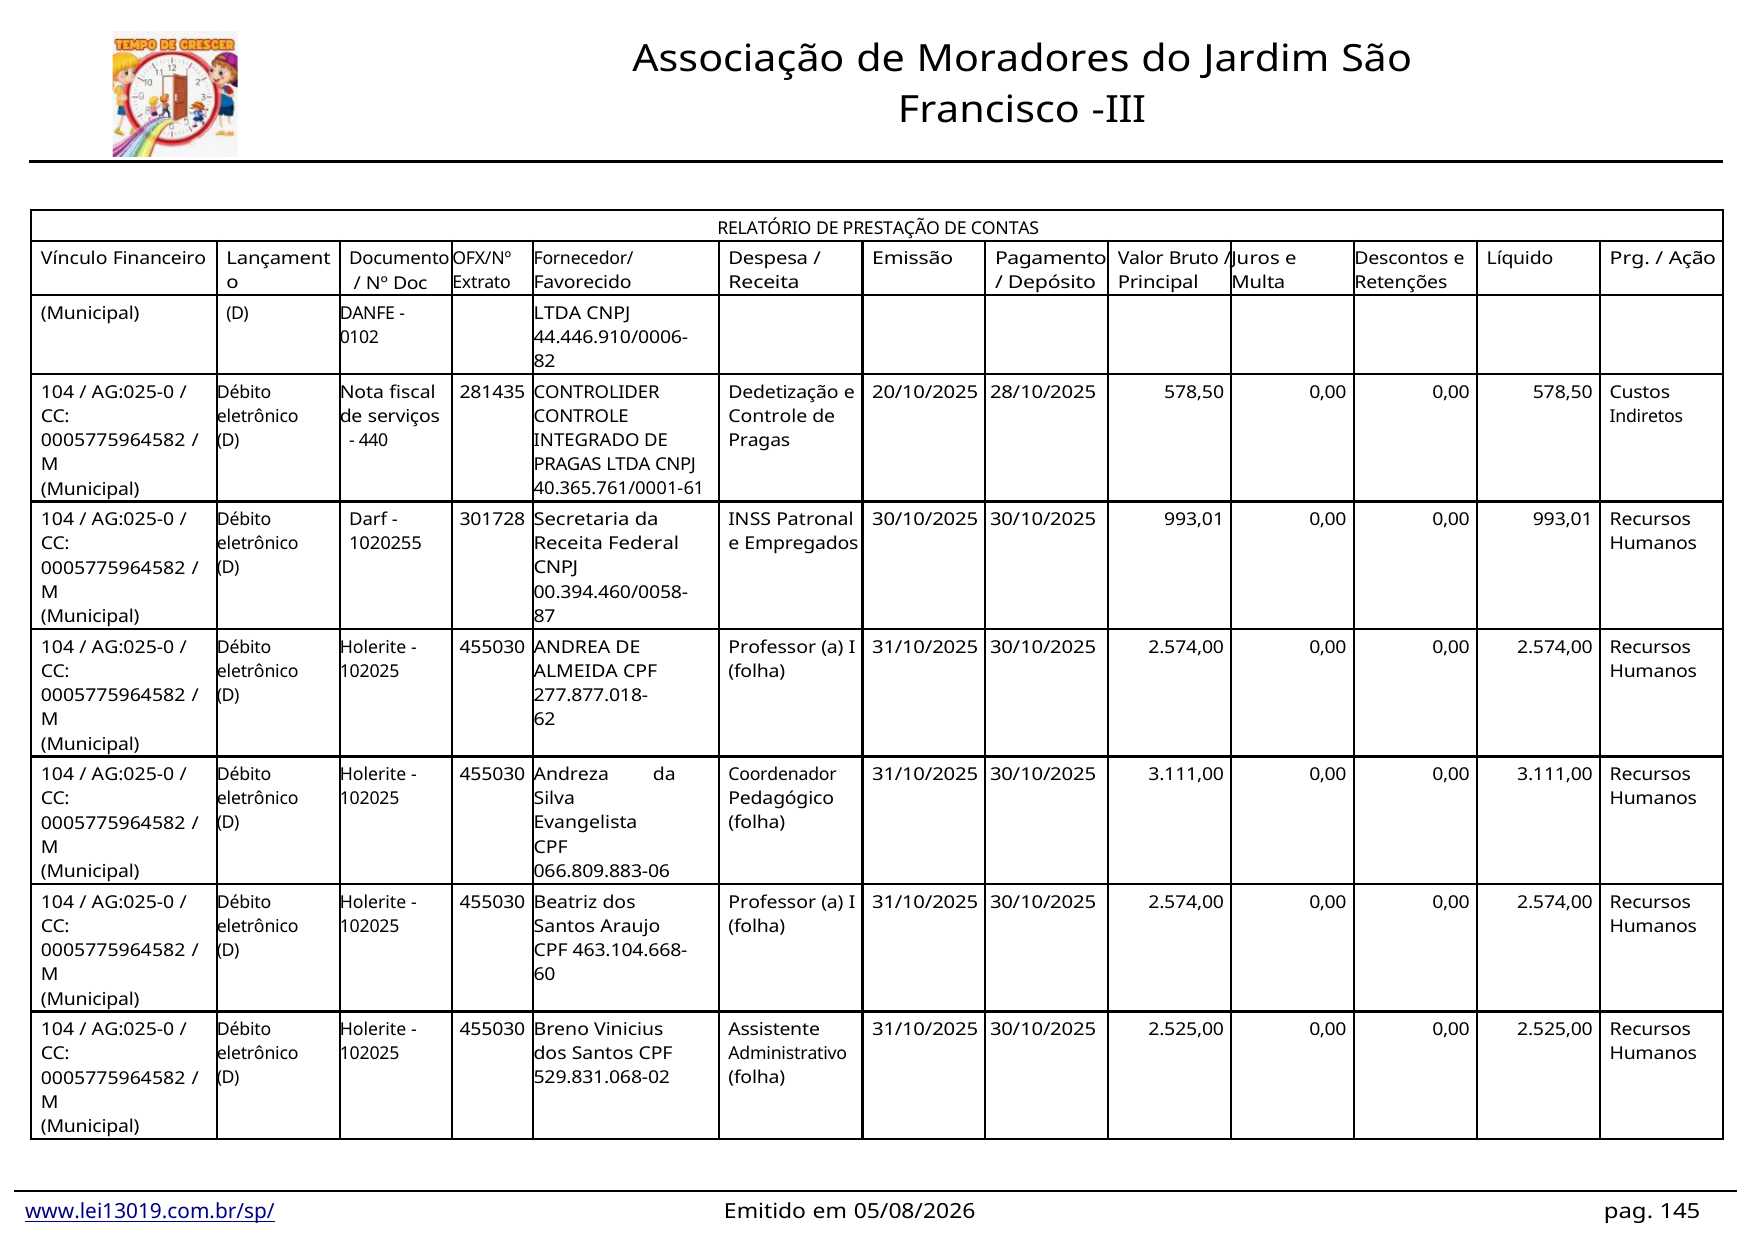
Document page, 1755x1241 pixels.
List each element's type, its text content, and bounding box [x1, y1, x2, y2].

table_cell 104 / AG:025-0 / CC: 0005775964582 / M (Municipal) [32, 885, 216, 1010]
table_cell 0,00 [1232, 1013, 1353, 1138]
table_cell Dedetização e Controle de Pragas [720, 375, 861, 500]
table_cell Beatriz dos Santos Araujo CPF 463.104.668-60 [534, 885, 718, 1010]
table_cell 30/10/2025 [986, 503, 1107, 628]
table_cell 30/10/2025 [986, 885, 1107, 1010]
table_cell 2.525,00 [1109, 1013, 1230, 1138]
table_cell 31/10/2025 [864, 758, 984, 883]
table_cell [720, 296, 861, 373]
table_cell Recursos Humanos [1601, 503, 1722, 628]
table_cell Fornecedor/ Favorecido [534, 242, 718, 294]
table_cell 104 / AG:025-0 / CC: 0005775964582 / M (Municipal) [32, 1013, 216, 1138]
table_cell Recursos Humanos [1601, 630, 1722, 755]
table_cell Andreza da Silva Evangelista CPF 066.809.883-06 [534, 758, 718, 883]
table_cell Breno Vinicius dos Santos CPF 529.831.068-02 [534, 1013, 718, 1138]
table_cell 281435 [453, 375, 532, 500]
table_cell 104 / AG:025-0 / CC: 0005775964582 / M (Municipal) [32, 375, 216, 500]
table_cell Débito eletrônico (D) [218, 758, 339, 883]
table_cell 455030 [453, 1013, 532, 1138]
table_cell 578,50 [1478, 375, 1599, 500]
table_cell 104 / AG:025-0 / CC: 0005775964582 / M (Municipal) [32, 630, 216, 755]
table_cell 30/10/2025 [864, 503, 984, 628]
table_cell 455030 [453, 630, 532, 755]
table_cell Professor (a) I (folha) [720, 885, 861, 1010]
table_cell Recursos Humanos [1601, 885, 1722, 1010]
table_cell 104 / AG:025-0 / CC: 0005775964582 / M (Municipal) [32, 503, 216, 628]
table_cell [1355, 296, 1476, 373]
table_cell Descontos e Retenções [1355, 242, 1476, 294]
table_cell 0,00 [1232, 375, 1353, 500]
table_cell Custos Indiretos [1601, 375, 1722, 500]
table_cell Valor Bruto / Principal [1109, 242, 1230, 294]
table_cell Coordenador Pedagógico (folha) [720, 758, 861, 883]
table_cell [453, 296, 532, 373]
table_cell Juros e Multa [1232, 242, 1353, 294]
table_cell Emissão [864, 242, 984, 294]
table_cell [986, 296, 1107, 373]
table_cell Débito eletrônico (D) [218, 1013, 339, 1138]
table_cell Débito eletrônico (D) [218, 630, 339, 755]
table_cell 0,00 [1355, 630, 1476, 755]
table_cell Prg. / Ação [1601, 242, 1722, 294]
table_cell 2.574,00 [1109, 885, 1230, 1010]
table_cell 2.574,00 [1109, 630, 1230, 755]
table_cell 2.525,00 [1478, 1013, 1599, 1138]
table_cell Holerite - 102025 [341, 885, 451, 1010]
table_cell Recursos Humanos [1601, 758, 1722, 883]
table_cell 31/10/2025 [864, 630, 984, 755]
table_cell 0,00 [1232, 758, 1353, 883]
table_cell CONTROLIDER CONTROLE INTEGRADO DE PRAGAS LTDA CNPJ 40.365.761/0001-61 [534, 375, 718, 500]
table_cell 455030 [453, 885, 532, 1010]
table_cell 2.574,00 [1478, 630, 1599, 755]
table_cell 30/10/2025 [986, 758, 1107, 883]
table_cell DANFE - 0102 [341, 296, 451, 373]
table_cell 31/10/2025 [864, 1013, 984, 1138]
table_cell Débito eletrônico (D) [218, 885, 339, 1010]
table_cell 0,00 [1355, 758, 1476, 883]
table_cell [1478, 296, 1599, 373]
table_cell 0,00 [1232, 630, 1353, 755]
table_cell Pagamento / Depósito [986, 242, 1107, 294]
table_cell Professor (a) I (folha) [720, 630, 861, 755]
table_cell 0,00 [1355, 375, 1476, 500]
table_cell [1109, 296, 1230, 373]
table_cell 578,50 [1109, 375, 1230, 500]
table_cell 2.574,00 [1478, 885, 1599, 1010]
table_cell Assistente Administrativo (folha) [720, 1013, 861, 1138]
table_cell 3.111,00 [1109, 758, 1230, 883]
table_cell [864, 296, 984, 373]
table_cell INSS Patronal e Empregados [720, 503, 861, 628]
table_cell Recursos Humanos [1601, 1013, 1722, 1138]
table_cell Líquido [1478, 242, 1599, 294]
table_cell Holerite - 102025 [341, 1013, 451, 1138]
table_cell Lançamento [218, 242, 339, 294]
table_cell 104 / AG:025-0 / CC: 0005775964582 / M (Municipal) [32, 758, 216, 883]
table_cell OFX/Nº Extrato [453, 242, 532, 294]
table_cell 0,00 [1355, 503, 1476, 628]
table_cell ANDREA DE ALMEIDA CPF 277.877.018-62 [534, 630, 718, 755]
table_cell LTDA CNPJ 44.446.910/0006-82 [534, 296, 718, 373]
table_cell 0,00 [1355, 885, 1476, 1010]
table_cell [1232, 296, 1353, 373]
table_cell 30/10/2025 [986, 630, 1107, 755]
table_cell Holerite - 102025 [341, 758, 451, 883]
table_cell 30/10/2025 [986, 1013, 1107, 1138]
table_cell 0,00 [1232, 885, 1353, 1010]
table_cell (Municipal) [32, 296, 216, 373]
table_cell Secretaria da Receita Federal CNPJ 00.394.460/0058-87 [534, 503, 718, 628]
table_cell 993,01 [1478, 503, 1599, 628]
table_cell 3.111,00 [1478, 758, 1599, 883]
table_cell Débito eletrônico (D) [218, 375, 339, 500]
table_cell [1601, 296, 1722, 373]
table_cell 0,00 [1232, 503, 1353, 628]
table_cell Vínculo Financeiro [32, 242, 216, 294]
table_cell Documento / Nº Doc [341, 242, 451, 294]
table_cell 31/10/2025 [864, 885, 984, 1010]
table_cell 993,01 [1109, 503, 1230, 628]
table_cell 0,00 [1355, 1013, 1476, 1138]
table_cell Débito eletrônico (D) [218, 503, 339, 628]
table_cell Nota fiscal de serviços - 440 [341, 375, 451, 500]
table_cell 20/10/2025 [864, 375, 984, 500]
table_cell 455030 [453, 758, 532, 883]
table_cell Darf - 1020255 [341, 503, 451, 628]
table_cell (D) [218, 296, 339, 373]
table_header RELATÓRIO DE PRESTAÇÃO DE CONTAS [32, 211, 1722, 239]
table_cell Despesa / Receita [720, 242, 861, 294]
table_cell 28/10/2025 [986, 375, 1107, 500]
table_cell Holerite - 102025 [341, 630, 451, 755]
table_cell 301728 [453, 503, 532, 628]
